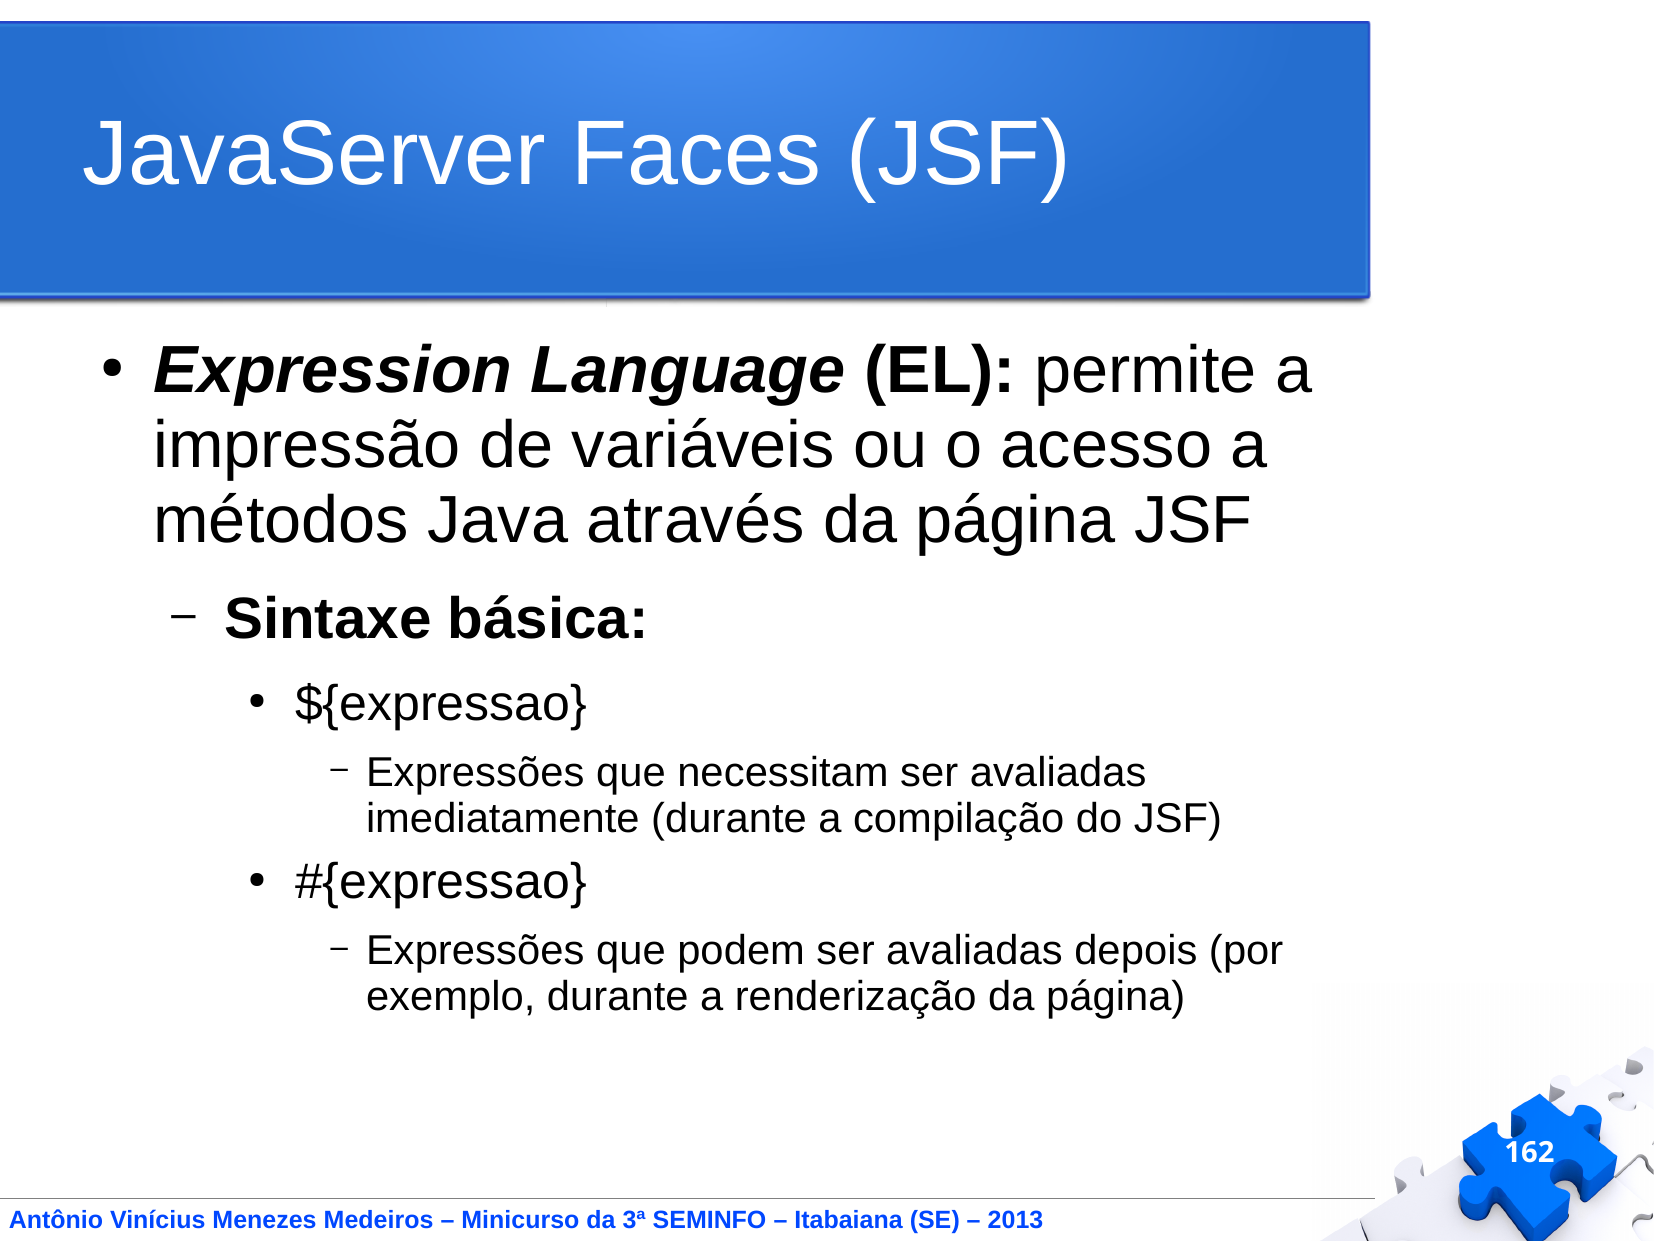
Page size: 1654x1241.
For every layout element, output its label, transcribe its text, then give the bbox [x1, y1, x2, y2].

list Expression Language (EL): permite a impressão de variáveis ou o acesso a métodos Java através da página JSF Sintaxe básica: ${expressao} Expressões que necessitam ser avaliadas imediatamente (durante a compilação do JSF) #{expressao} Expressões que podem ser avaliadas depois (por exemplo, durante a renderização da página) [82, 332, 1356, 1052]
picture [1311, 983, 1654, 1241]
picture [0, 21, 1375, 307]
title JavaServer Faces (JSF) [82, 49, 1323, 257]
